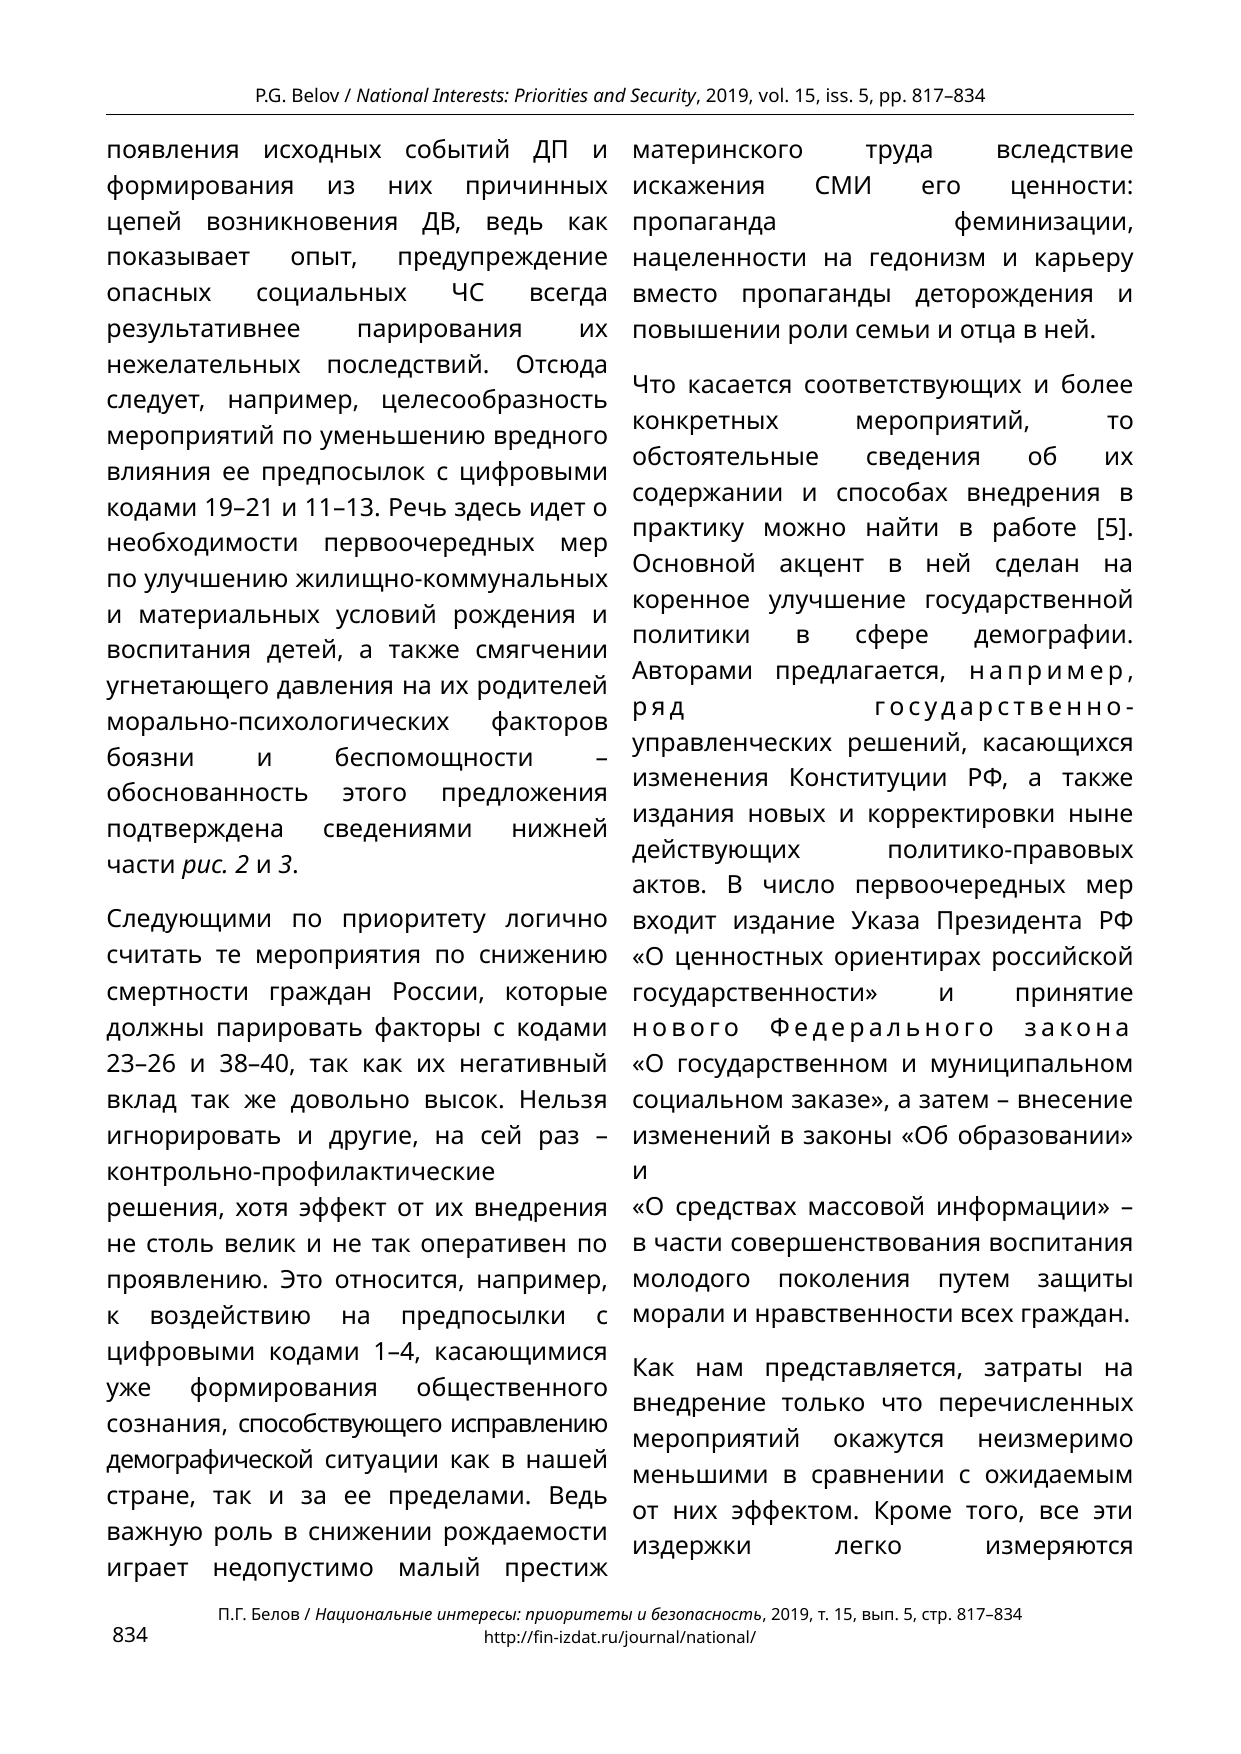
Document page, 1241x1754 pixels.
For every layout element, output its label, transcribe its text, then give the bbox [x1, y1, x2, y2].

text Что касается соответствующих и более конкретных мероприятий, то обстоятельные сведения об их содержании и способах внедрения в практику можно найти в работе [5]. Основной акцент в ней сделан на коренное улучшение государственной политики в сфере демографии. Авторами предлагается, например, ряд государственно-управленческих решений, касающихся изменения Конституции РФ, а также издания новых и корректировки ныне действующих политико-правовых актов. В число первоочередных мер входит издание Указа Президента РФ «О ценностных ориентирах российской государственности» и принятие нового Федерального закона «О государственном и муниципальном социальном заказе», а затем – внесение изменений в законы «Об образовании» и «О средствах массовой информации» – в части совершенствования воспитания молодого поколения путем защиты морали и нравственности всех граждан. [632, 367, 1134, 1330]
text Следующими по приоритету логично считать те мероприятия по снижению смертности граждан России, которые должны парировать факторы с кодами 23–26 и 38–40, так как их негативный вклад так же довольно высок. Нельзя игнорировать и другие, на сей раз – контрольно-профилактические решения, хотя эффект от их внедрения не столь велик и не так оперативен по проявлению. Это относится, например, к воздействию на предпосылки с цифровыми кодами 1–4, касающимися уже формирования общественного сознания, способствующего исправлению демографической ситуации как в нашей стране, так и за ее пределами. Ведь важную роль в снижении рождаемости играет недопустимо малый престиж [106, 901, 608, 1584]
text появления исходных событий ДП и формирования из них причинных цепей возникновения ДВ, ведь как показывает опыт, предупреждение опасных социальных ЧС всегда результативнее парирования их нежелательных последствий. Отсюда следует, например, целесообразность мероприятий по уменьшению вредного влияния ее предпосылок с цифровыми кодами 19–21 и 11–13. Речь здесь идет о необходимости первоочередных мер по улучшению жилищно-коммунальных и материальных условий рождения и воспитания детей, а также смягчении угнетающего давления на их родителей морально-психологических факторов боязни и беспомощности – обоснованность этого предложения подтверждена сведениями нижней части рис. 2 и 3. [106, 132, 608, 881]
text материнского труда вследствие искажения СМИ его ценности: пропаганда феминизации, нацеленности на гедонизм и карьеру вместо пропаганды деторождения и повышении роли семьи и отца в ней. [632, 132, 1134, 346]
text Как нам представляется, затраты на внедрение только что перечисленных мероприятий окажутся неизмеримо меньшими в сравнении с ожидаемым от них эффектом. Кроме того, все эти издержки легко измеряются [632, 1349, 1134, 1562]
